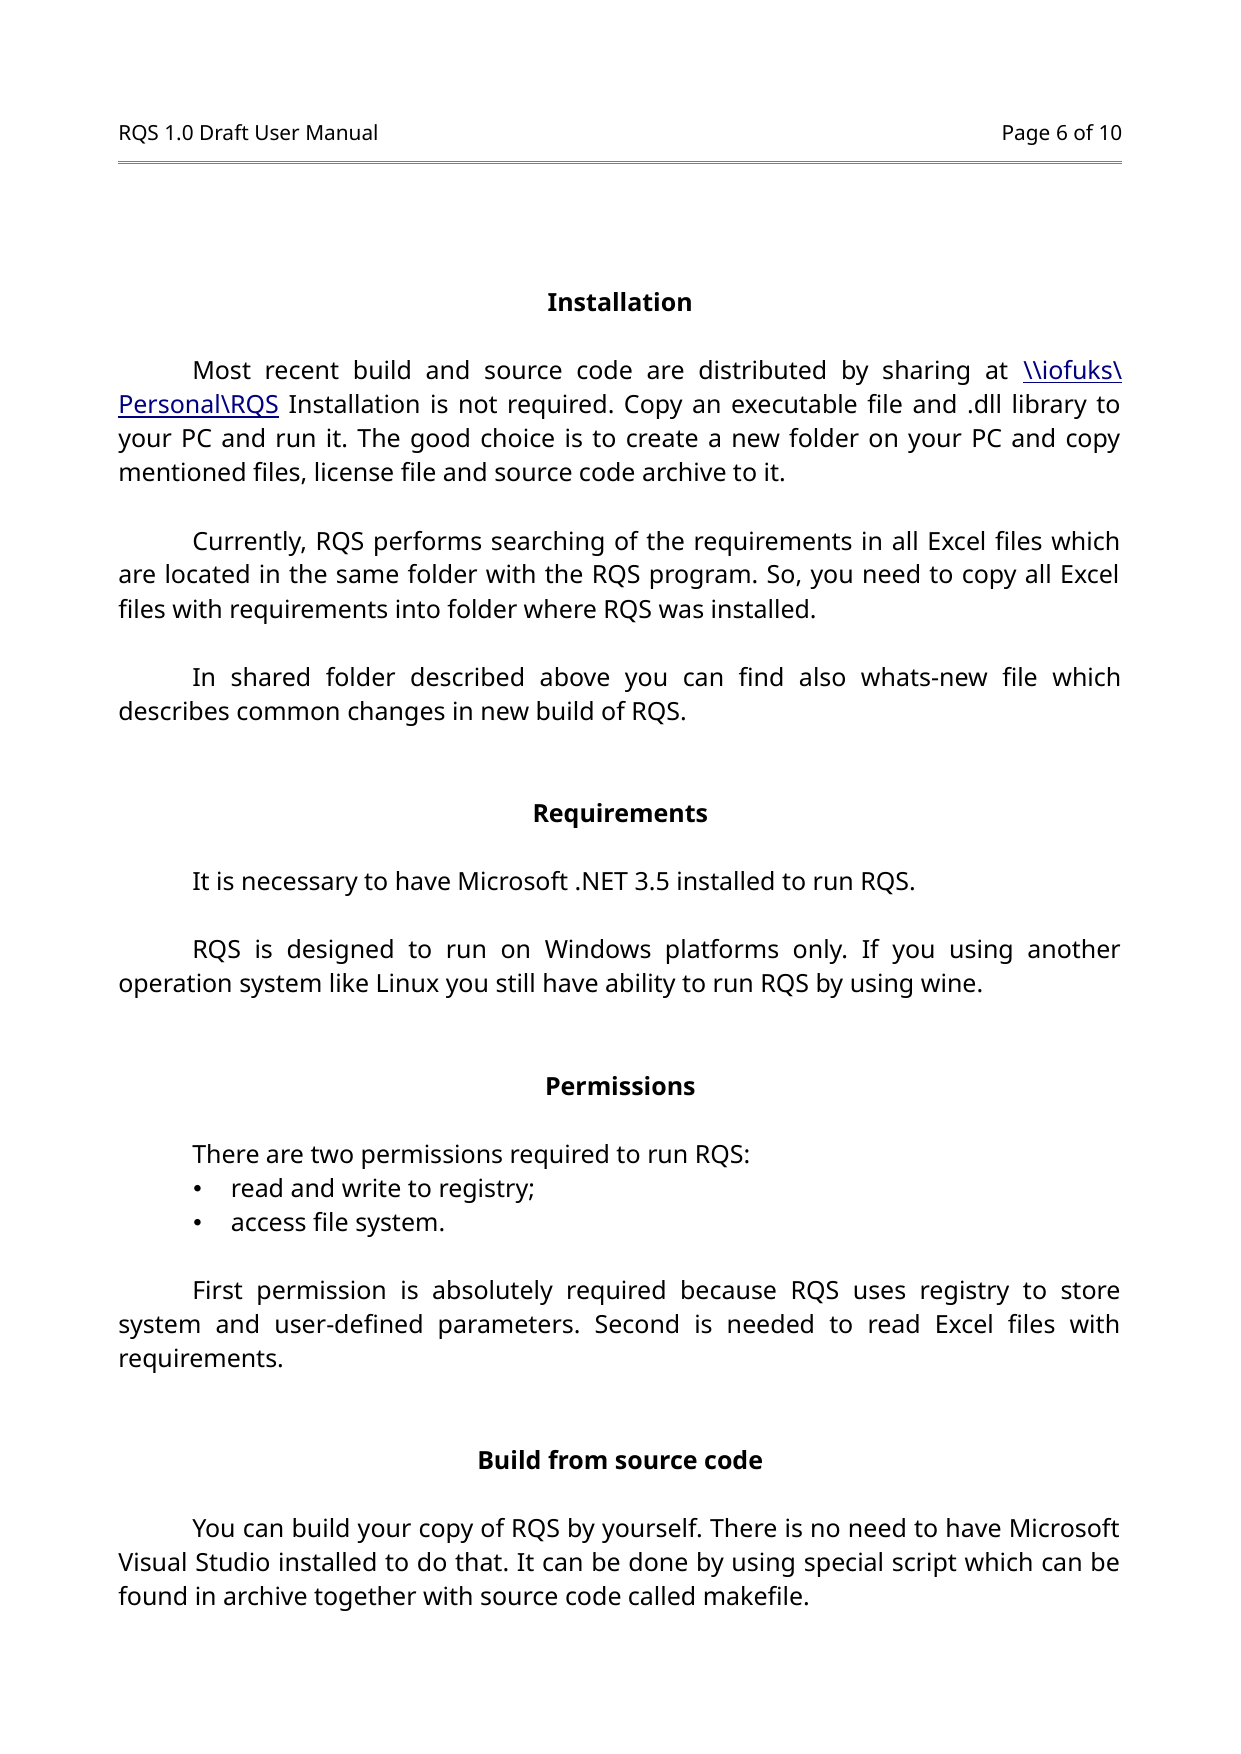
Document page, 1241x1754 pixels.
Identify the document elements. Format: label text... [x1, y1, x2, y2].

text There are two permissions required to run RQS: [118, 1136, 1122, 1170]
text Currently, RQS performs searching of the requirements in all Excel files which are located in the same folder with the RQS program. So, you need to copy all Excel files with requirements into folder where RQS was installed. [118, 523, 1122, 625]
text Requirements [118, 796, 1122, 830]
text Most recent build and source code are distributed by sharing at \\iofuks\Personal\RQS Installation is not required. Copy an executable file and .dll library to your PC and run it. The good choice is to create a new folder on your PC and copy mentioned files, license file and source code archive to it. [118, 353, 1122, 489]
list access file system. [193, 1204, 1122, 1238]
text It is necessary to have Microsoft .NET 3.5 installed to run RQS. [118, 864, 1122, 898]
text You can build your copy of RQS by yourself. There is no need to have Microsoft Visual Studio installed to do that. It can be done by using special script which can be found in archive together with source code called makefile. [118, 1511, 1122, 1613]
text Permissions [118, 1068, 1122, 1102]
text Build from source code [118, 1443, 1122, 1477]
text In shared folder described above you can find also whats-new file which describes common changes in new build of RQS. [118, 659, 1122, 727]
list read and write to registry; [193, 1170, 1122, 1204]
text RQS is designed to run on Windows platforms only. If you using another operation system like Linux you still have ability to run RQS by using wine. [118, 932, 1122, 1000]
text First permission is absolutely required because RQS uses registry to store system and user-defined parameters. Second is needed to read Excel files with requirements. [118, 1272, 1122, 1375]
text Installation [118, 285, 1122, 319]
